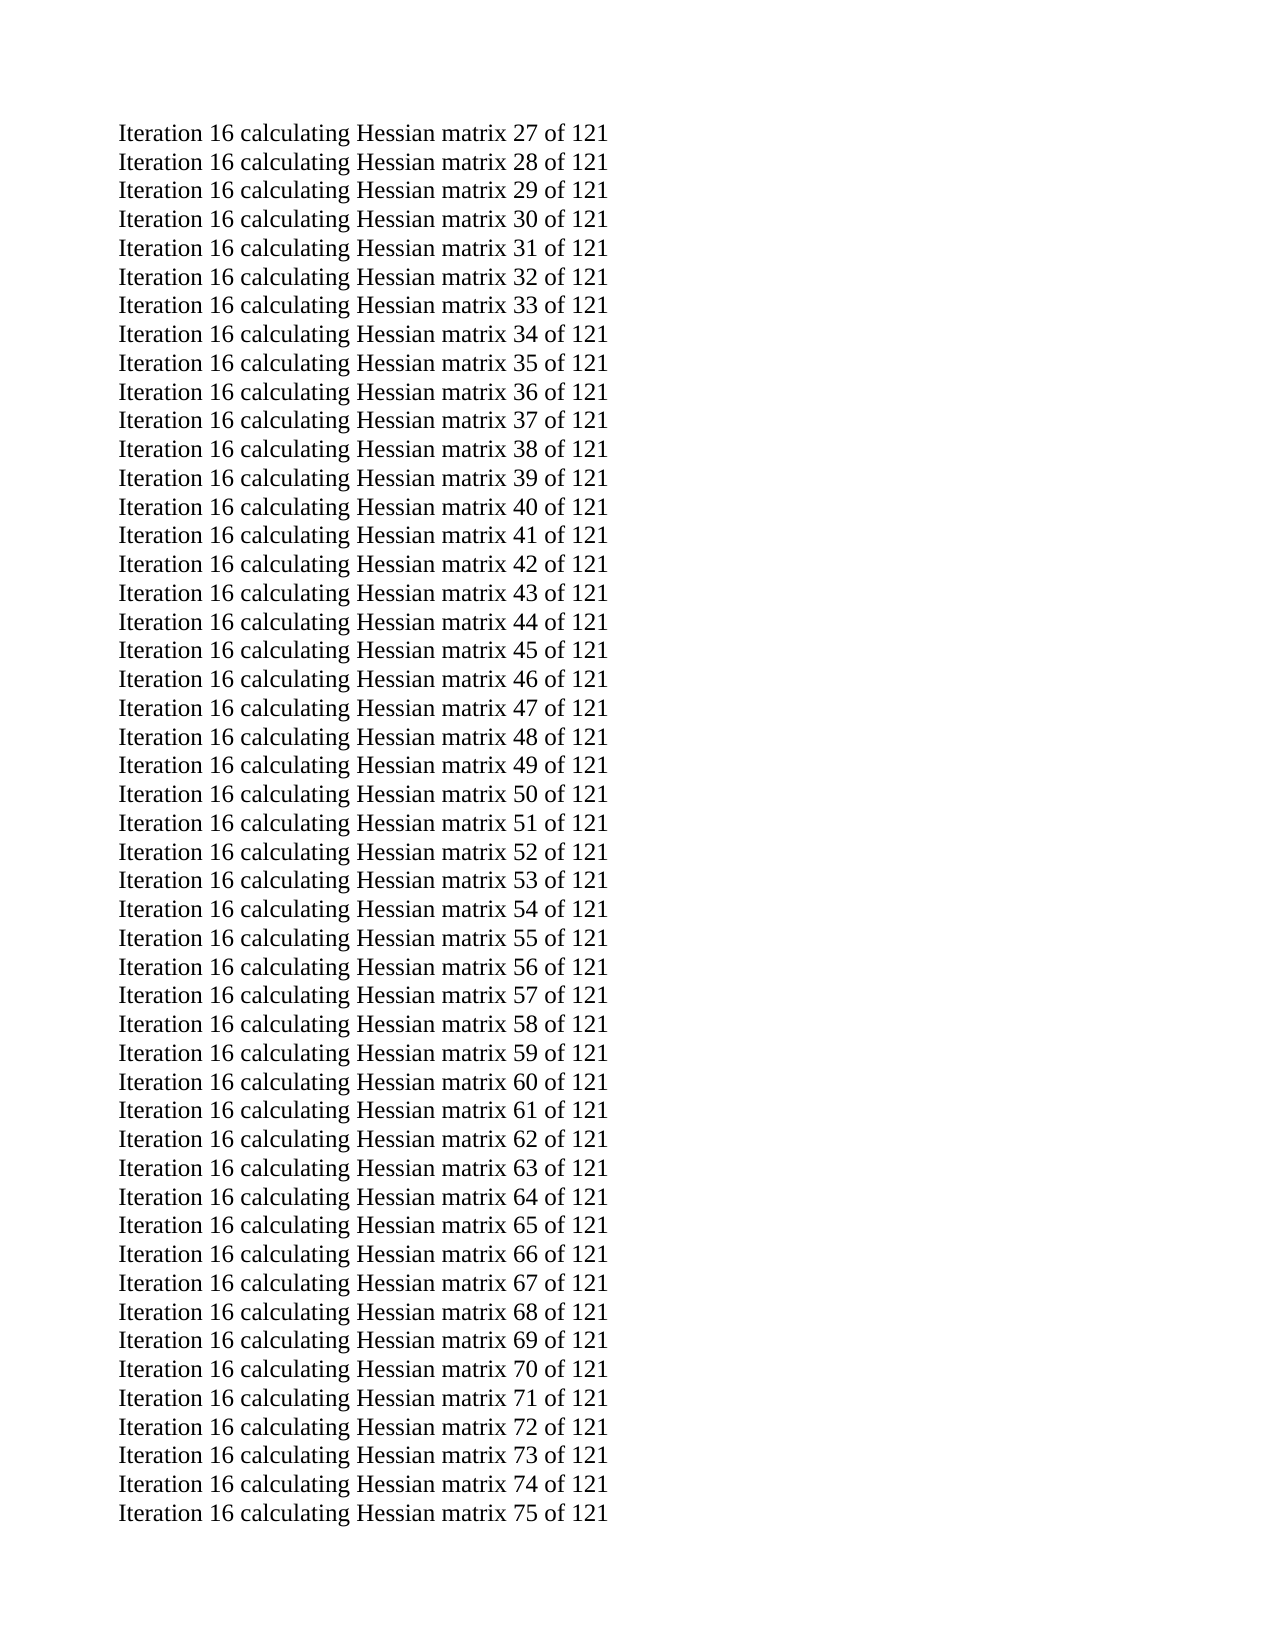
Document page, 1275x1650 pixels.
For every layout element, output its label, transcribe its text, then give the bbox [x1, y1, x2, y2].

text Iteration 16 calculating Hessian matrix 51 of 121 [118, 808, 1157, 837]
text Iteration 16 calculating Hessian matrix 43 of 121 [118, 578, 1157, 607]
text Iteration 16 calculating Hessian matrix 33 of 121 [118, 291, 1157, 319]
text Iteration 16 calculating Hessian matrix 45 of 121 [118, 636, 1157, 664]
text Iteration 16 calculating Hessian matrix 61 of 121 [118, 1096, 1157, 1124]
text Iteration 16 calculating Hessian matrix 47 of 121 [118, 693, 1157, 722]
text Iteration 16 calculating Hessian matrix 39 of 121 [118, 463, 1157, 492]
text Iteration 16 calculating Hessian matrix 38 of 121 [118, 434, 1157, 463]
text Iteration 16 calculating Hessian matrix 72 of 121 [118, 1412, 1157, 1441]
text Iteration 16 calculating Hessian matrix 69 of 121 [118, 1326, 1157, 1354]
text Iteration 16 calculating Hessian matrix 70 of 121 [118, 1354, 1157, 1383]
text Iteration 16 calculating Hessian matrix 27 of 121 [118, 118, 1157, 147]
text Iteration 16 calculating Hessian matrix 71 of 121 [118, 1383, 1157, 1412]
text Iteration 16 calculating Hessian matrix 56 of 121 [118, 952, 1157, 981]
text Iteration 16 calculating Hessian matrix 44 of 121 [118, 607, 1157, 636]
text Iteration 16 calculating Hessian matrix 32 of 121 [118, 262, 1157, 291]
text Iteration 16 calculating Hessian matrix 42 of 121 [118, 549, 1157, 578]
text Iteration 16 calculating Hessian matrix 55 of 121 [118, 923, 1157, 952]
text Iteration 16 calculating Hessian matrix 52 of 121 [118, 837, 1157, 866]
text Iteration 16 calculating Hessian matrix 48 of 121 [118, 722, 1157, 751]
text Iteration 16 calculating Hessian matrix 49 of 121 [118, 751, 1157, 779]
text Iteration 16 calculating Hessian matrix 59 of 121 [118, 1038, 1157, 1067]
text Iteration 16 calculating Hessian matrix 53 of 121 [118, 866, 1157, 894]
text Iteration 16 calculating Hessian matrix 66 of 121 [118, 1239, 1157, 1268]
text Iteration 16 calculating Hessian matrix 64 of 121 [118, 1182, 1157, 1211]
text Iteration 16 calculating Hessian matrix 63 of 121 [118, 1153, 1157, 1182]
text Iteration 16 calculating Hessian matrix 36 of 121 [118, 377, 1157, 406]
text Iteration 16 calculating Hessian matrix 31 of 121 [118, 233, 1157, 262]
text Iteration 16 calculating Hessian matrix 67 of 121 [118, 1268, 1157, 1297]
text Iteration 16 calculating Hessian matrix 65 of 121 [118, 1211, 1157, 1239]
text Iteration 16 calculating Hessian matrix 57 of 121 [118, 981, 1157, 1009]
text Iteration 16 calculating Hessian matrix 58 of 121 [118, 1009, 1157, 1038]
text Iteration 16 calculating Hessian matrix 68 of 121 [118, 1297, 1157, 1326]
text Iteration 16 calculating Hessian matrix 50 of 121 [118, 779, 1157, 808]
text Iteration 16 calculating Hessian matrix 54 of 121 [118, 894, 1157, 923]
text Iteration 16 calculating Hessian matrix 34 of 121 [118, 319, 1157, 348]
text Iteration 16 calculating Hessian matrix 73 of 121 [118, 1441, 1157, 1469]
text Iteration 16 calculating Hessian matrix 41 of 121 [118, 521, 1157, 549]
text Iteration 16 calculating Hessian matrix 62 of 121 [118, 1124, 1157, 1153]
text Iteration 16 calculating Hessian matrix 37 of 121 [118, 406, 1157, 434]
text Iteration 16 calculating Hessian matrix 40 of 121 [118, 492, 1157, 521]
text Iteration 16 calculating Hessian matrix 28 of 121 [118, 147, 1157, 176]
text Iteration 16 calculating Hessian matrix 30 of 121 [118, 204, 1157, 233]
text Iteration 16 calculating Hessian matrix 60 of 121 [118, 1067, 1157, 1096]
text Iteration 16 calculating Hessian matrix 46 of 121 [118, 664, 1157, 693]
text Iteration 16 calculating Hessian matrix 29 of 121 [118, 176, 1157, 204]
text Iteration 16 calculating Hessian matrix 75 of 121 [118, 1498, 1157, 1527]
text Iteration 16 calculating Hessian matrix 35 of 121 [118, 348, 1157, 377]
text Iteration 16 calculating Hessian matrix 74 of 121 [118, 1469, 1157, 1498]
